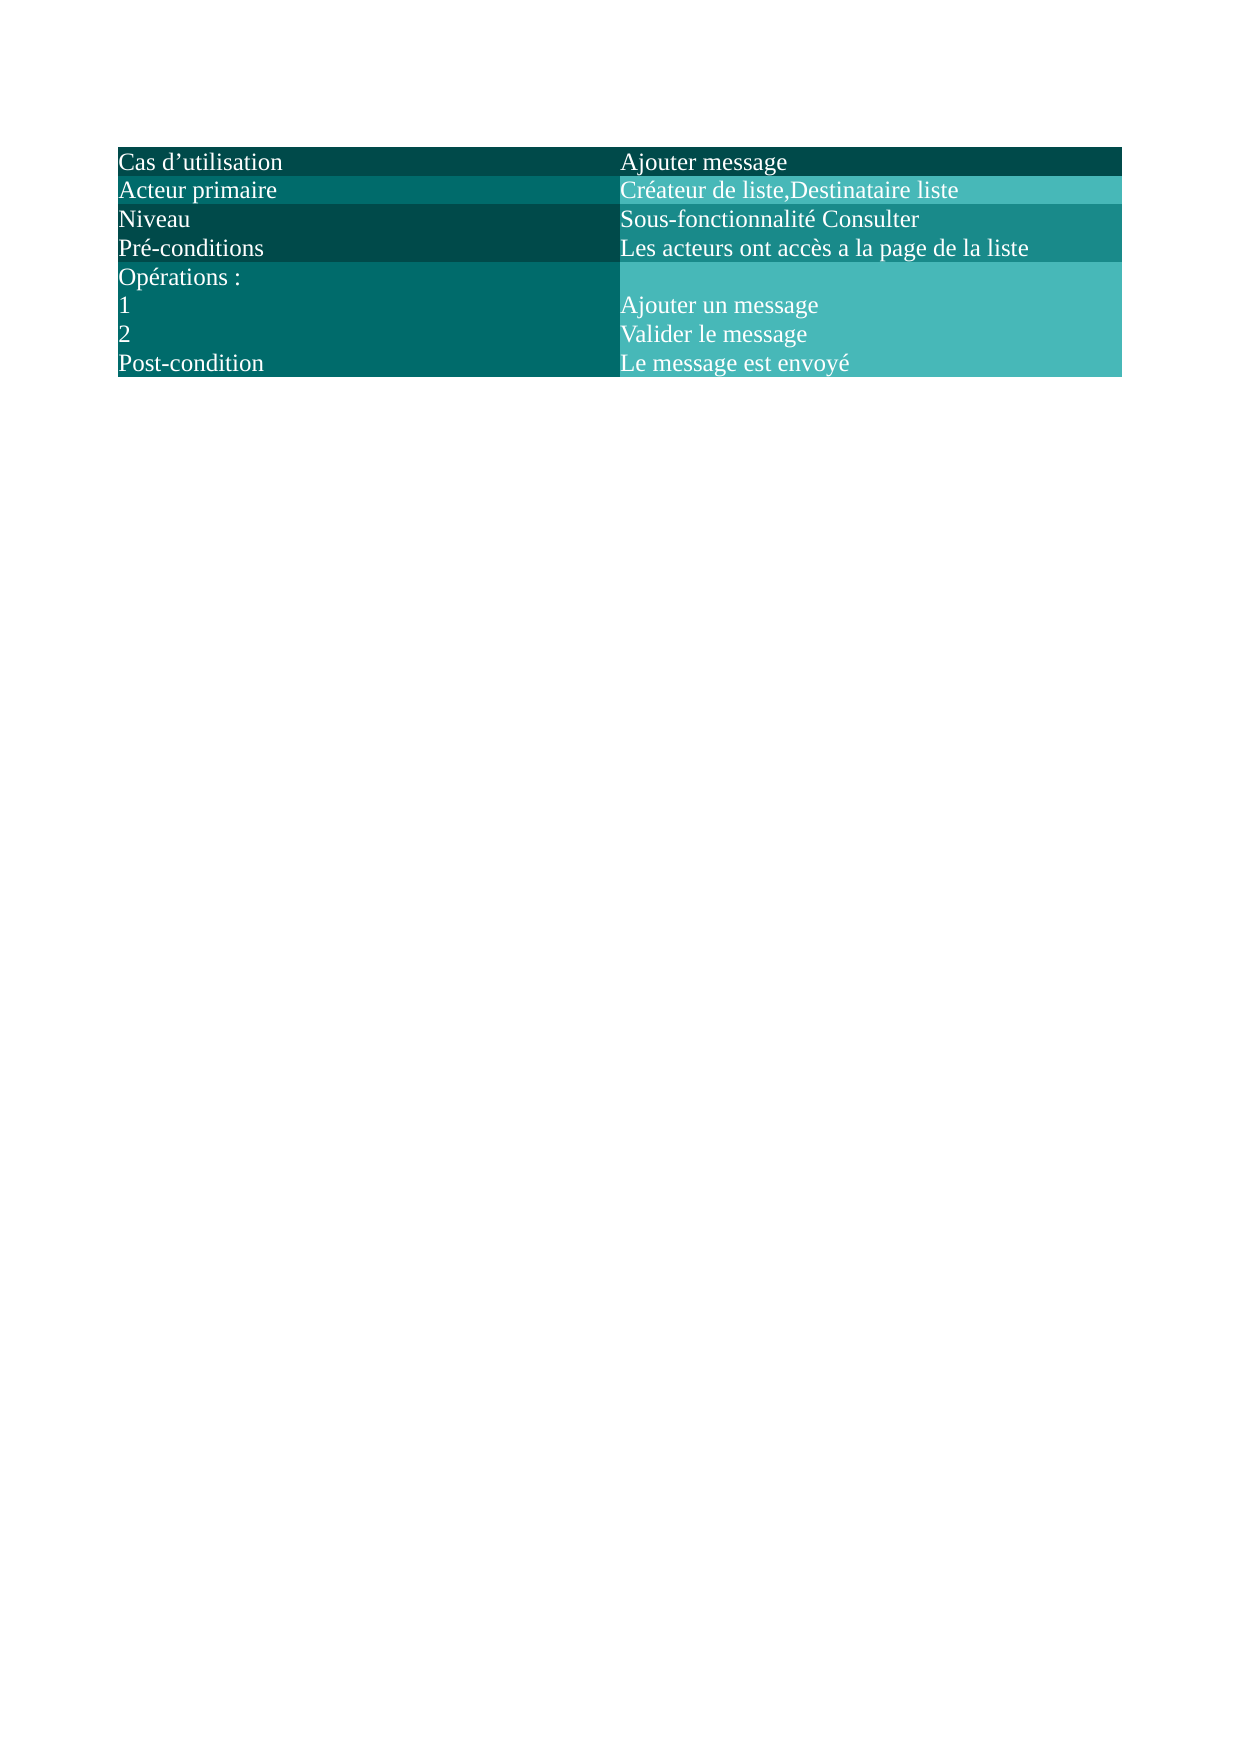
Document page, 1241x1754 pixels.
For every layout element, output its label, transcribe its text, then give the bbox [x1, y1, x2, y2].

table_cell Ajouter un message [620, 291, 1122, 319]
table_cell Pré-conditions [118, 233, 620, 262]
table_cell Niveau [118, 204, 620, 233]
table_cell Les acteurs ont accès a la page de la liste [620, 233, 1122, 262]
table_cell 1 [118, 291, 620, 319]
table_cell Acteur primaire [118, 176, 620, 204]
table_cell Le message est envoyé [620, 348, 1122, 377]
table_header Cas d’utilisation [118, 147, 620, 176]
table_cell Valider le message [620, 319, 1122, 348]
table_cell 2 [118, 319, 620, 348]
table_header Ajouter message [620, 147, 1122, 176]
table_cell [620, 262, 1122, 291]
table_cell Post-condition [118, 348, 620, 377]
table_cell Créateur de liste,Destinataire liste [620, 176, 1122, 204]
table_cell Sous-fonctionnalité Consulter [620, 204, 1122, 233]
table_cell Opérations : [118, 262, 620, 291]
